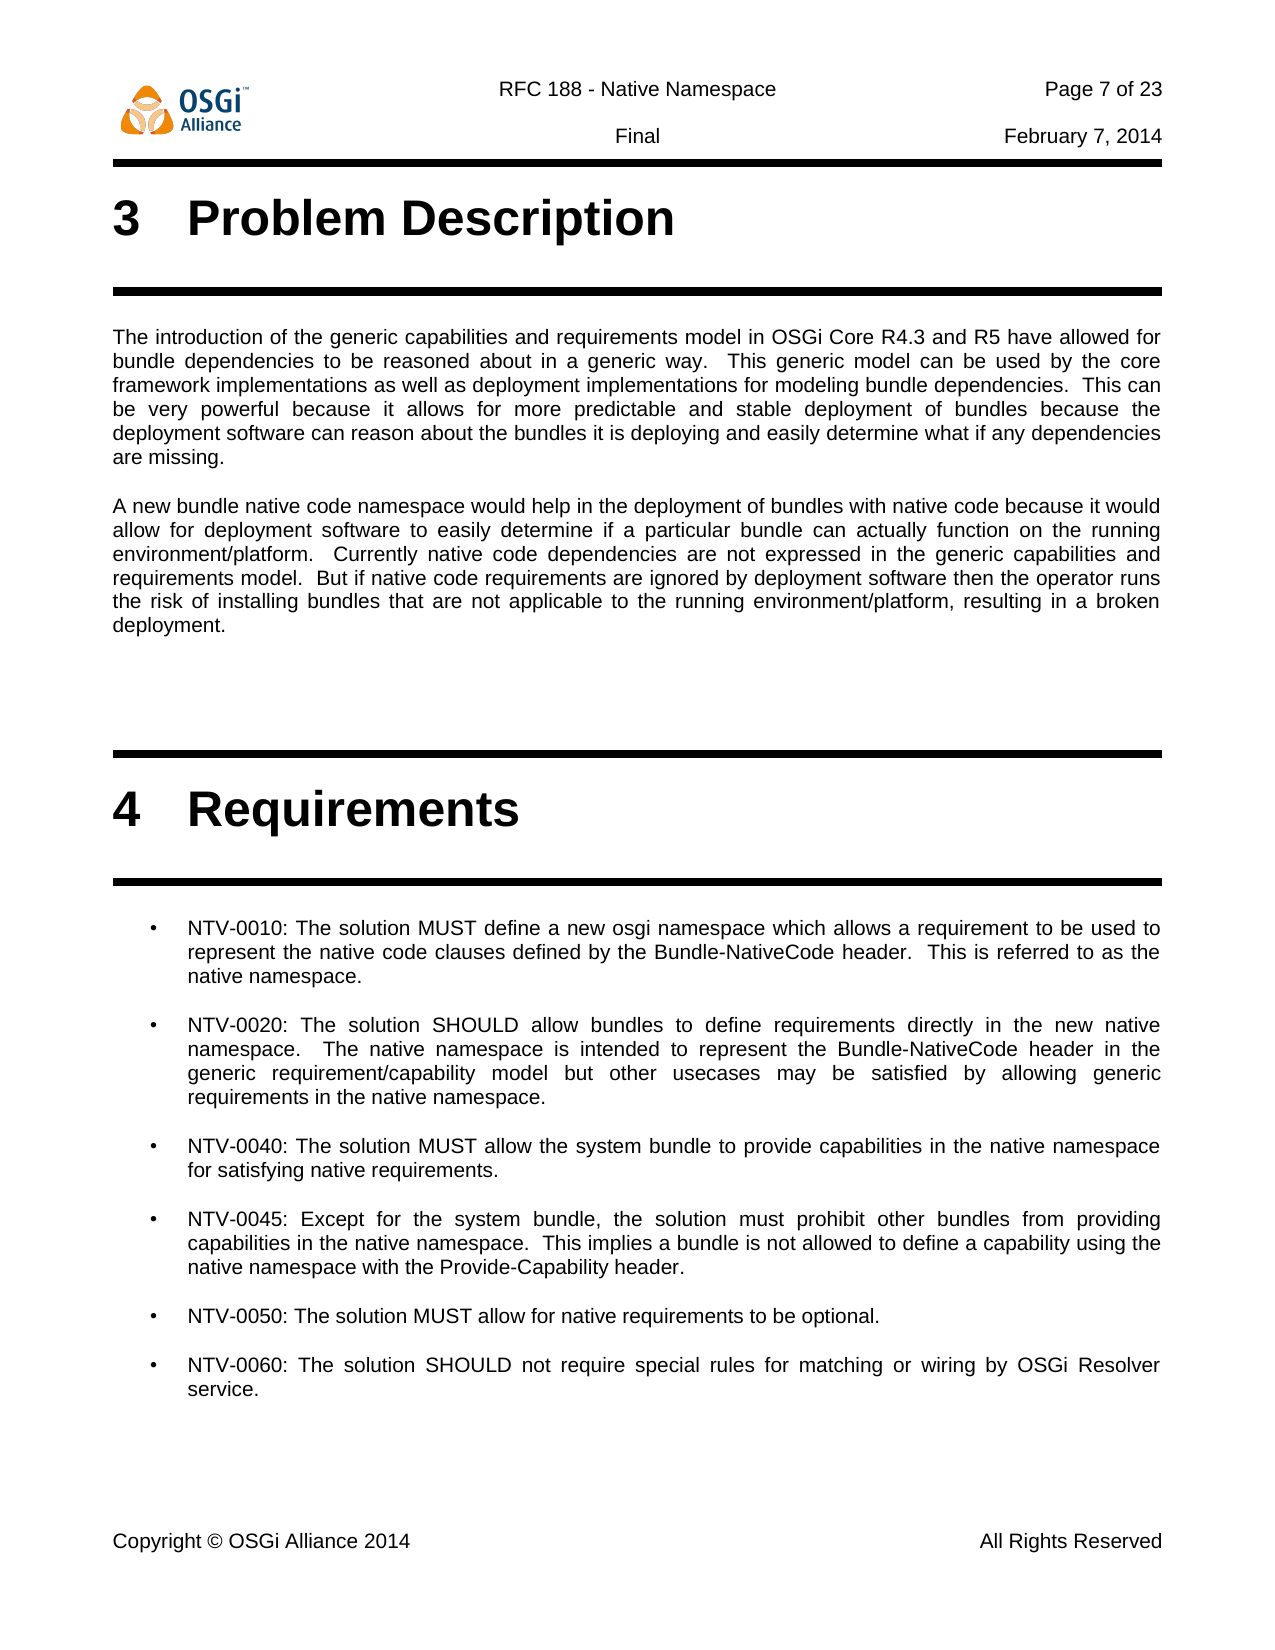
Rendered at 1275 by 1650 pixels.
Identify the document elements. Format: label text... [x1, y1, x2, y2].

list NTV-0050: The solution MUST allow for native requirements to be optional. [150, 1303, 1162, 1328]
list NTV-0060: The solution SHOULD not require special rules for matching or wiring by OSGi Resolver service. [150, 1353, 1162, 1401]
list NTV-0040: The solution MUST allow the system bundle to provide capabilities in the native namespace for satisfying native requirements. [150, 1133, 1162, 1182]
subtitle Requirements [112, 751, 1162, 886]
text A new bundle native code namespace would help in the deployment of bundles with native code because it would allow for deployment software to easily determine if a particular bundle can actually function on the running environment/platform. Currently native code dependencies are not expressed in the generic capabilities and requirements model. But if native code requirements are ignored by deployment software then the operator runs the risk of installing bundles that are not applicable to the running environment/platform, resulting in a broken deployment. [112, 493, 1162, 637]
list NTV-0020: The solution SHOULD allow bundles to define requirements directly in the new native namespace. The native namespace is intended to represent the Bundle-NativeCode header in the generic requirement/capability model but other usecases may be satisfied by allowing generic requirements in the native namespace. [150, 1013, 1162, 1108]
picture [113, 78, 257, 142]
list NTV-0010: The solution MUST define a new osgi namespace which allows a requirement to be used to represent the native code clauses defined by the Bundle-NativeCode header. This is referred to as the native namespace. [150, 916, 1162, 988]
text The introduction of the generic capabilities and requirements model in OSGi Core R4.3 and R5 have allowed for bundle dependencies to be reasoned about in a generic way. This generic model can be used by the core framework implementations as well as deployment implementations for modeling bundle dependencies. This can be very powerful because it allows for more predictable and stable deployment of bundles because the deployment software can reason about the bundles it is deploying and easily determine what if any dependencies are missing. [112, 325, 1162, 468]
subtitle Problem Description [112, 160, 1162, 296]
list NTV-0045: Except for the system bundle, the solution must prohibit other bundles from providing capabilities in the native namespace. This implies a bundle is not allowed to define a capability using the native namespace with the Provide-Capability header. [150, 1207, 1162, 1278]
